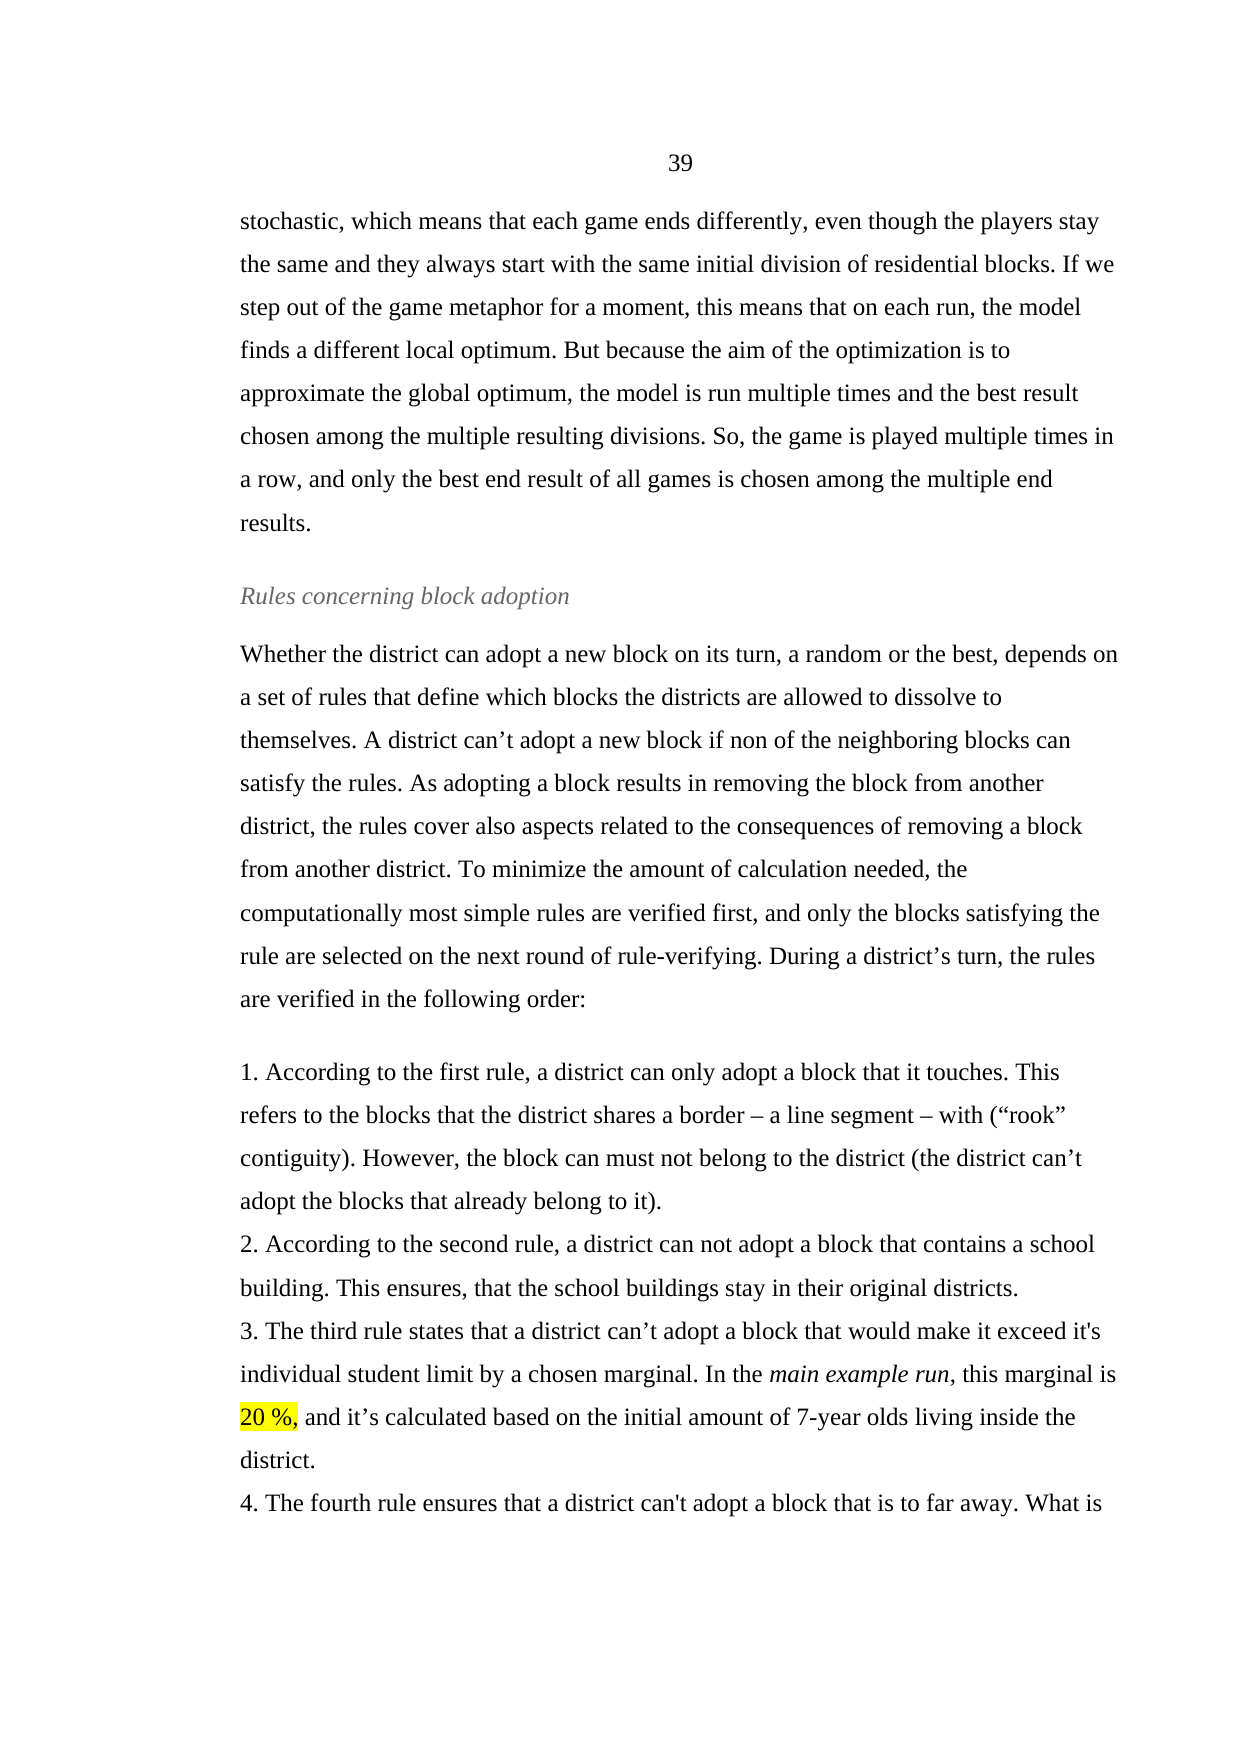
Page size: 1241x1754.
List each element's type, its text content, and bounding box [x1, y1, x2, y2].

text stochastic, which means that each game ends differently, even though the players stay the same and they always start with the same initial division of residential blocks. If we step out of the game metaphor for a moment, this means that on each run, the model finds a different local optimum. But because the aim of the optimization is to approximate the global optimum, the model is run multiple times and the best result chosen among the multiple resulting divisions. So, the game is played multiple times in a row, and only the best end result of all games is chosen among the multiple end results. [240, 206, 1121, 536]
subtitle Rules concerning block adoption [240, 581, 1121, 609]
text Whether the district can adopt a new block on its turn, a random or the best, depends on a set of rules that define which blocks the districts are allowed to dissolve to themselves. A district can’t adopt a new block if non of the neighboring blocks can satisfy the rules. As adopting a block results in removing the block from another district, the rules cover also aspects related to the consequences of removing a block from another district. To minimize the amount of calculation needed, the computationally most simple rules are verified first, and only the blocks satisfying the rule are selected on the next round of rule-verifying. During a district’s turn, the rules are verified in the following order: [240, 639, 1121, 1013]
text 1. According to the first rule, a district can only adopt a block that it touches. This refers to the blocks that the district shares a border – a line segment – with (“rook” contiguity). However, the block can must not belong to the district (the district can’t adopt the blocks that already belong to it). 2. According to the second rule, a district can not adopt a block that contains a school building. This ensures, that the school buildings stay in their original districts. 3. The third rule states that a district can’t adopt a block that would make it exceed it's individual student limit by a chosen marginal. In the main example run, this marginal is 20 %, and it’s calculated based on the initial amount of 7-year olds living inside the district. 4. The fourth rule ensures that a district can't adopt a block that is to far away. What is [240, 1057, 1121, 1517]
